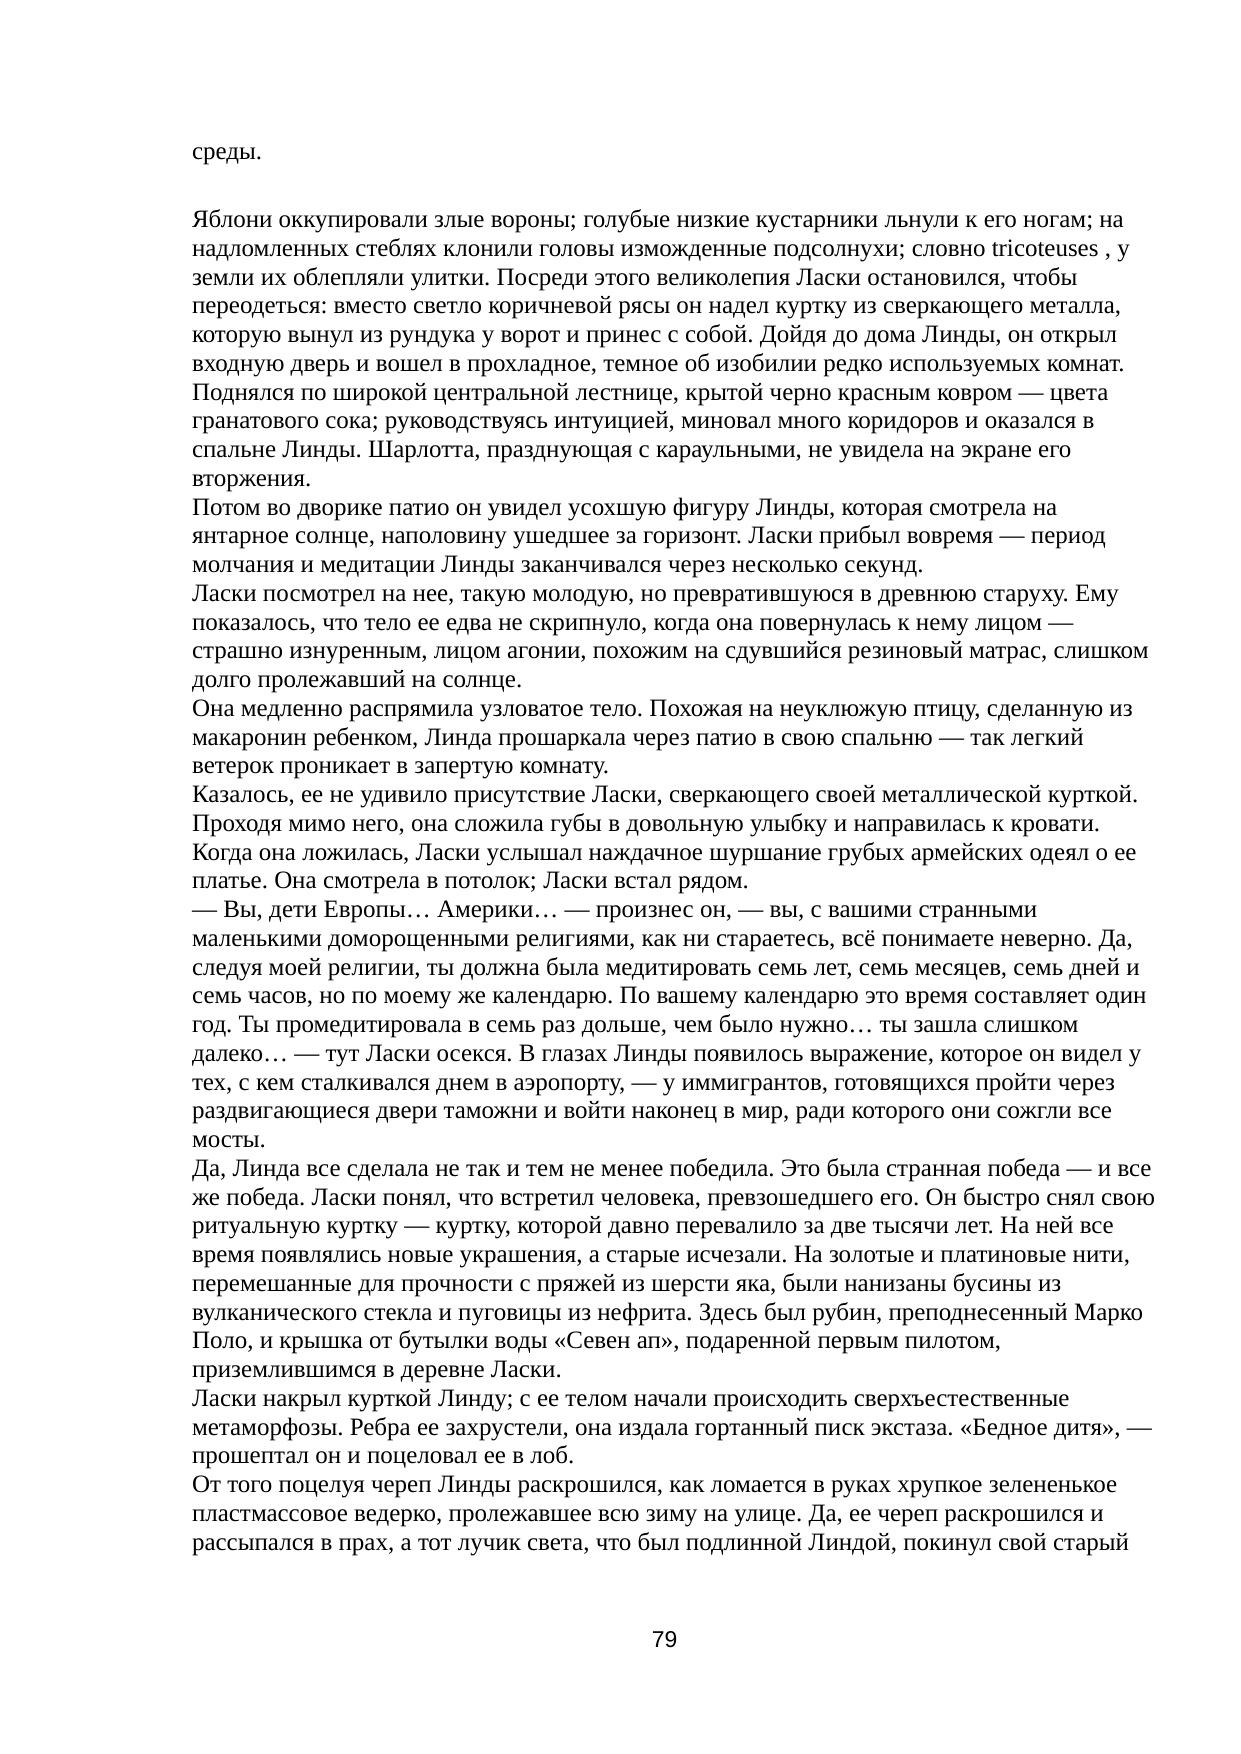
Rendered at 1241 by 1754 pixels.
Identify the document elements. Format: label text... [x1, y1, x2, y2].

table_header среды. Яблони оккупировали злые вороны; голубые низкие кустарники льнули к его ногам; на надломленных стеблях клонили головы изможденные подсолнухи; словно tricoteuses , у земли их облепляли улитки. Посреди этого великолепия Ласки остановился, чтобы переодеться: вместо светло коричневой рясы он надел куртку из сверкающего металла, которую вынул из рундука у ворот и принес с собой. Дойдя до дома Линды, он открыл входную дверь и вошел в прохладное, темное об изобилии редко используемых комнат. Поднялся по широкой центральной лестнице, крытой черно красным ковром — цвета гранатового сока; руководствуясь интуицией, миновал много коридоров и оказался в спальне Линды. Шарлотта, празднующая с караульными, не увидела на экране его вторжения. Потом во дворике патио он увидел усохшую фигуру Линды, которая смотрела на янтарное солнце, наполовину ушедшее за горизонт. Ласки прибыл вовремя — период молчания и медитации Линды заканчивался через несколько секунд. Ласки посмотрел на нее, такую молодую, но превратившуюся в древнюю старуху. Ему показалось, что тело ее едва не скрипнуло, когда она повернулась к нему лицом — страшно изнуренным, лицом агонии, похожим на сдувшийся резиновый матрас, слишком долго пролежавший на солнце. Она медленно распрямила узловатое тело. Похожая на неуклюжую птицу, сделанную из макаронин ребенком, Линда прошаркала через патио в свою спальню — так легкий ветерок проникает в запертую комнату. Казалось, ее не удивило присутствие Ласки, сверкающего своей металлической курткой. Проходя мимо него, она сложила губы в довольную улыбку и направилась к кровати. Когда она ложилась, Ласки услышал наждачное шуршание грубых армейских одеял о ее платье. Она смотрела в потолок; Ласки встал рядом. — Вы, дети Европы… Америки… — произнес он, — вы, с вашими странными маленькими доморощенными религиями, как ни стараетесь, всё понимаете неверно. Да, следуя моей религии, ты должна была медитировать семь лет, семь месяцев, семь дней и семь часов, но по моему же календарю. По вашему календарю это время составляет один год. Ты промедитировала в семь раз дольше, чем было нужно… ты зашла слишком далеко… — тут Ласки осекся. В глазах Линды появилось выражение, которое он видел у тех, с кем сталкивался днем в аэропорту, — у иммигрантов, готовящихся пройти через раздвигающиеся двери таможни и войти наконец в мир, ради которого они сожгли все мосты. Да, Линда все сделала не так и тем не менее победила. Это была странная победа — и все же победа. Ласки понял, что встретил человека, превзошедшего его. Он быстро снял свою ритуальную куртку — куртку, которой давно перевалило за две тысячи лет. На ней все время появлялись новые украшения, а старые исчезали. На золотые и платиновые нити, перемешанные для прочности с пряжей из шерсти яка, были нанизаны бусины из вулканического стекла и пуговицы из нефрита. Здесь был рубин, преподнесенный Марко Поло, и крышка от бутылки воды «Севен ап», подаренной первым пилотом, приземлившимся в деревне Ласки. Ласки накрыл курткой Линду; с ее телом начали происходить сверхъестественные метаморфозы. Ребра ее захрустели, она издала гортанный писк экстаза. «Бедное дитя», — прошептал он и поцеловал ее в лоб. От того поцелуя череп Линды раскрошился, как ломается в руках хрупкое зелененькое пластмассовое ведерко, пролежавшее всю зиму на улице. Да, ее череп раскрошился и рассыпался в прах, а тот лучик света, что был подлинной Линдой, покинул свой старый [184, 118, 1166, 1563]
